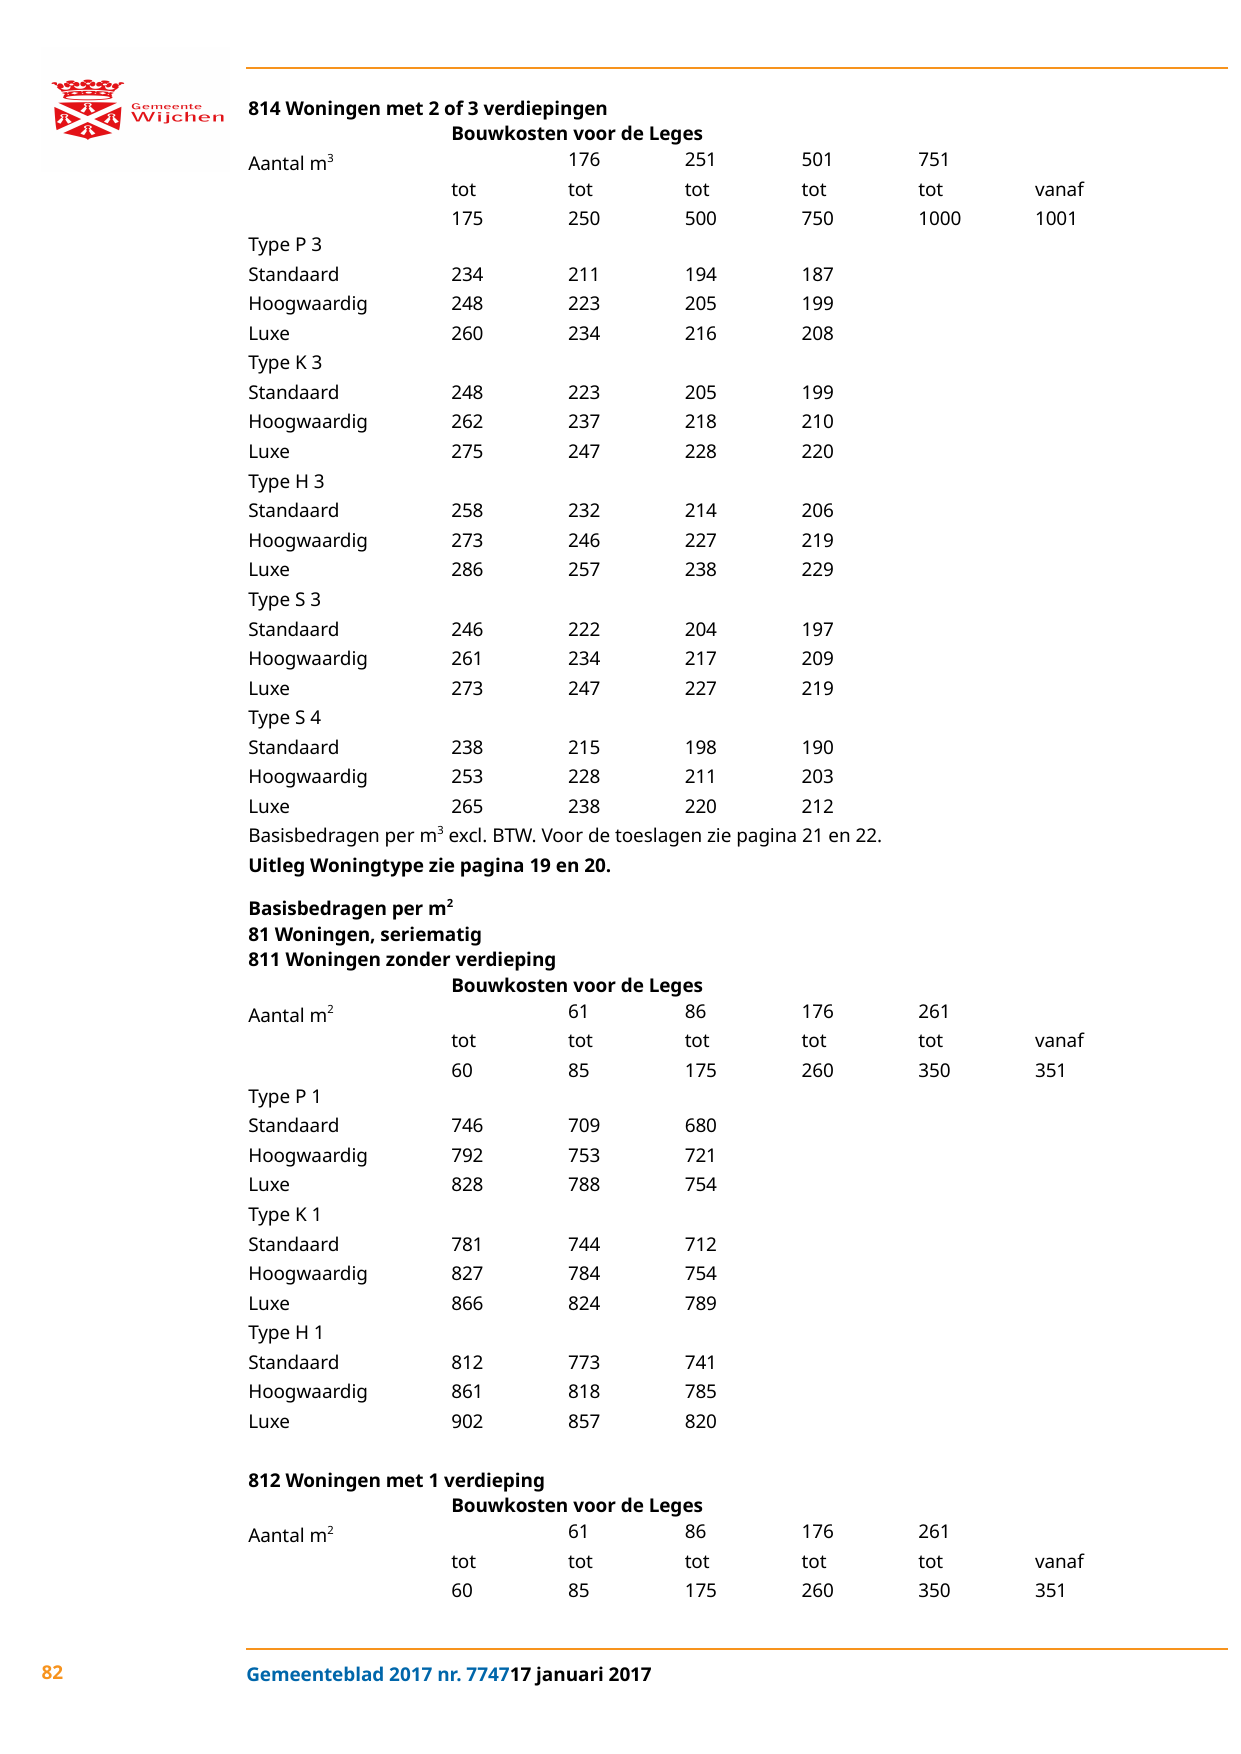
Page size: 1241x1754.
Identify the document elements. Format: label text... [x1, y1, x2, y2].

table_cell vanaf 351 [1035, 1518, 1152, 1603]
table_cell 176 tot 260 [801, 998, 918, 1083]
table_cell 251 tot 500 [685, 146, 801, 231]
table_cell tot 60 [451, 998, 568, 1083]
table_cell 86 tot 175 [685, 1518, 801, 1603]
table_cell 211 223 234 223 237 247 232 246 257 222 234 247 215 228 238 [568, 231, 684, 819]
text Basisbedragen per m2 [248, 895, 1152, 921]
table_cell vanaf 1001 [1035, 146, 1152, 231]
table_cell 61 tot 85 [568, 1518, 684, 1603]
table_cell 194 205 216 205 218 228 214 227 238 204 217 227 198 211 220 [685, 231, 801, 819]
table_cell [801, 1083, 918, 1434]
table_cell [1035, 1083, 1152, 1434]
table_cell 234 248 260 248 262 275 258 273 286 246 261 273 238 253 265 [451, 231, 568, 819]
table_cell [918, 231, 1035, 819]
table_cell Aantal m2 [248, 972, 451, 1083]
table_cell 261 tot 350 [918, 998, 1035, 1083]
table_cell tot 175 [451, 146, 568, 231]
table_header 812 Woningen met 1 verdieping [248, 1467, 1152, 1493]
table_cell 746 792 828 781 827 866 812 861 902 [451, 1083, 568, 1434]
table_cell 176 tot 250 [568, 146, 684, 231]
table_cell 680 721 754 712 754 789 741 785 820 [685, 1083, 801, 1434]
table_cell Bouwkosten voor de Leges [451, 1493, 1152, 1518]
table_cell [918, 1083, 1035, 1434]
text Uitleg Woningtype zie pagina 19 en 20. [248, 852, 1152, 877]
table_cell Type P 3 Standaard Hoogwaardig Luxe Type K 3 Standaard Hoogwaardig Luxe Type H 3 Standaard Hoogwaardig Luxe Type S 3 Standaard Hoogwaardig Luxe Type S 4 Standaard Hoogwaardig Luxe [248, 231, 451, 819]
table_cell Aantal m3 [248, 121, 451, 231]
table_cell vanaf 351 [1035, 998, 1152, 1083]
table_cell 709 753 788 744 784 824 773 818 857 [568, 1083, 684, 1434]
table_cell 261 tot 350 [918, 1518, 1035, 1603]
table_cell tot 60 [451, 1518, 568, 1603]
table_header 81 Woningen, seriematig [248, 921, 1152, 946]
table_cell 811 Woningen zonder verdieping [248, 946, 1152, 972]
table_cell 751 tot 1000 [918, 146, 1035, 231]
table_cell 61 tot 85 [568, 998, 684, 1083]
table_cell Bouwkosten voor de Leges [451, 121, 1152, 146]
table_cell 86 tot 175 [685, 998, 801, 1083]
text Basisbedragen per m3 excl. BTW. Voor de toeslagen zie pagina 21 en 22. [248, 822, 1152, 848]
table_cell [1035, 231, 1152, 819]
table_cell Type P 1 Standaard Hoogwaardig Luxe Type K 1 Standaard Hoogwaardig Luxe Type H 1 Standaard Hoogwaardig Luxe [248, 1083, 451, 1434]
table_cell Bouwkosten voor de Leges [451, 972, 1152, 998]
table_cell Aantal m2 [248, 1493, 451, 1603]
table_cell 187 199 208 199 210 220 206 219 229 197 209 219 190 203 212 [801, 231, 918, 819]
table_cell 501 tot 750 [801, 146, 918, 231]
table_cell 176 tot 260 [801, 1518, 918, 1603]
table_header 814 Woningen met 2 of 3 verdiepingen [248, 95, 1152, 121]
picture [41, 47, 231, 172]
